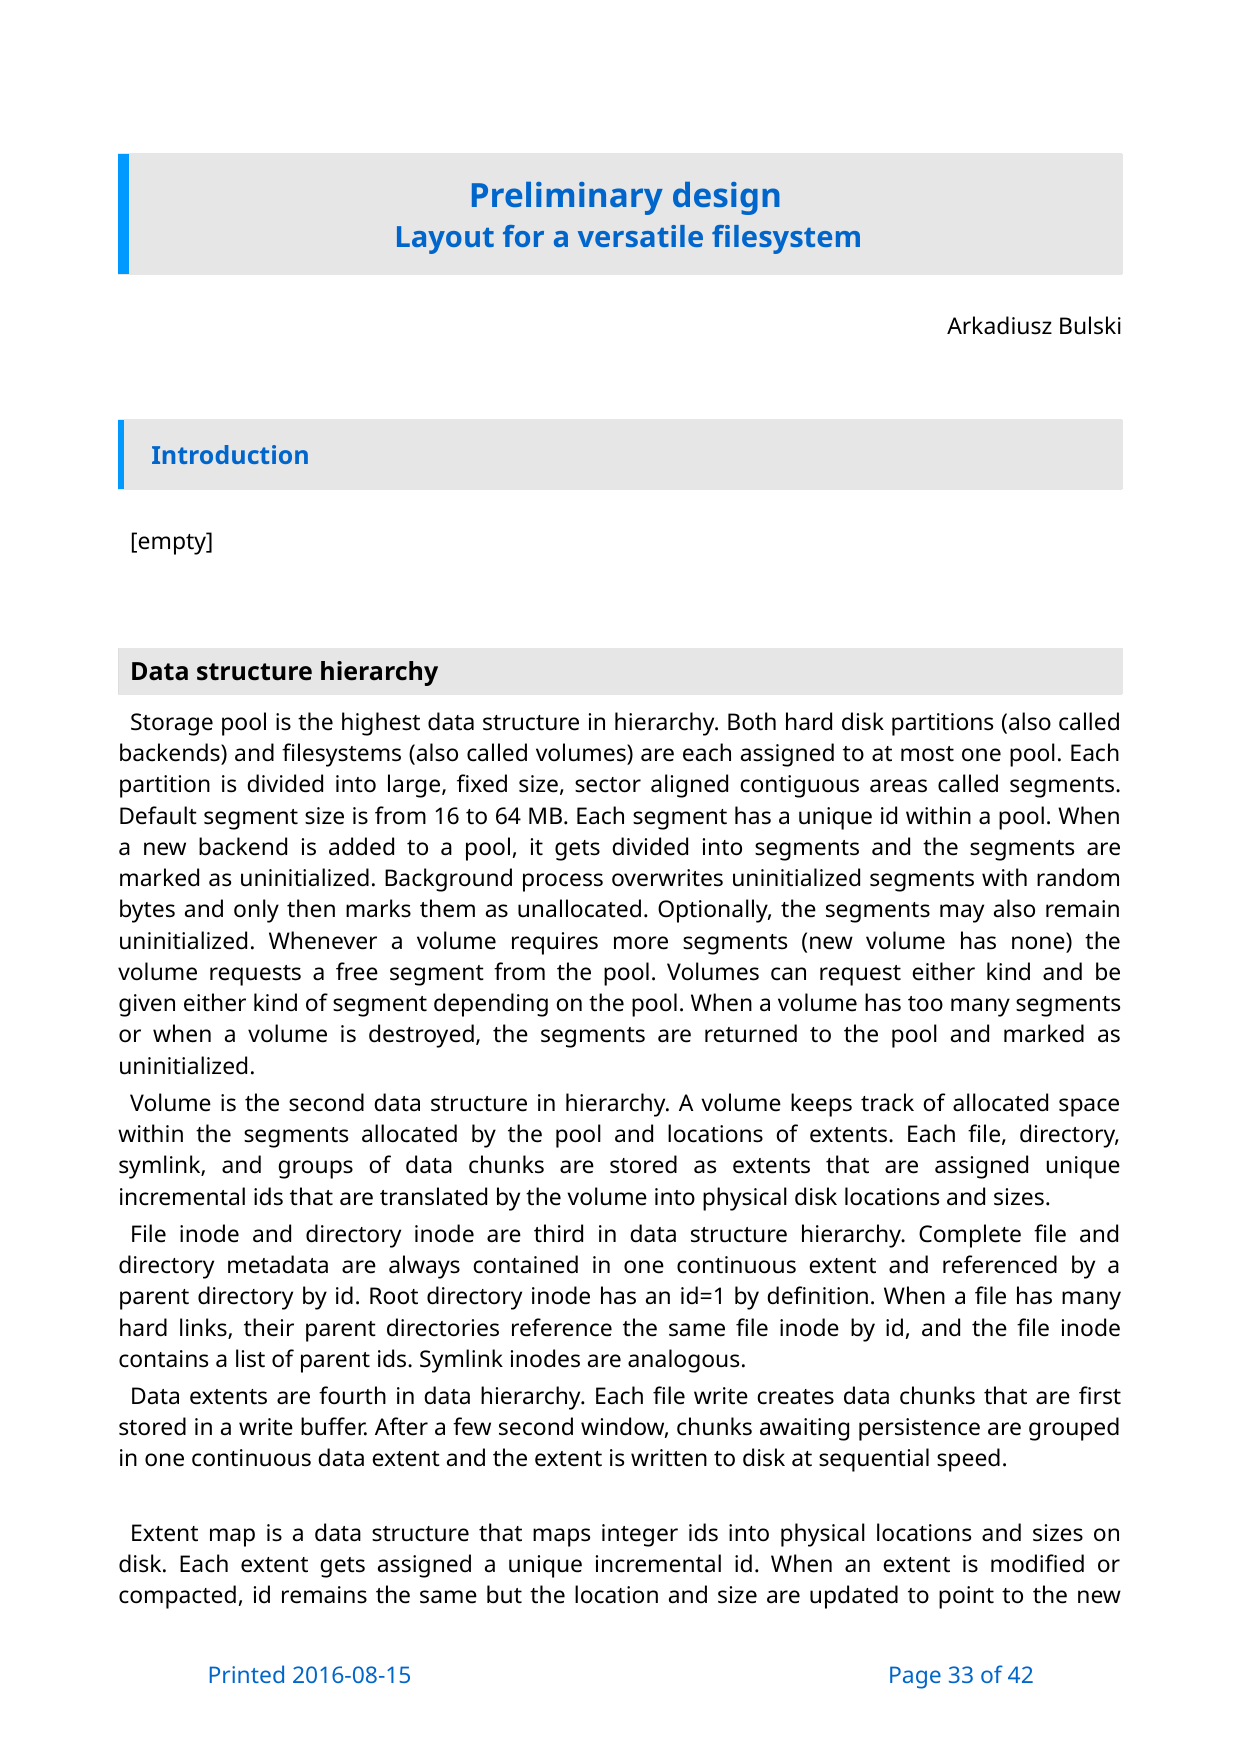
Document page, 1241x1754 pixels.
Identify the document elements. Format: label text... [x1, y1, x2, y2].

subtitle Data structure hierarchy [119, 649, 1122, 694]
text Arkadiusz Bulski [118, 310, 1122, 341]
text [empty] [118, 524, 1122, 556]
text Storage pool is the highest data structure in hierarchy. Both hard disk partitions (also called backends) and filesystems (also called volumes) are each assigned to at most one pool. Each partition is divided into large, fixed size, sector aligned contiguous areas called segments. Default segment size is from 16 to 64 MB. Each segment has a unique id within a pool. When a new backend is added to a pool, it gets divided into segments and the segments are marked as uninitialized. Background process overwrites uninitialized segments with random bytes and only then marks them as unallocated. Optionally, the segments may also remain uninitialized. Whenever a volume requires more segments (new volume has none) the volume requests a free segment from the pool. Volumes can request either kind and be given either kind of segment depending on the pool. When a volume has too many segments or when a volume is destroyed, the segments are returned to the pool and marked as uninitialized. [118, 706, 1122, 1081]
subtitle Preliminary design Layout for a versatile filesystem [129, 155, 1122, 274]
text Extent map is a data structure that maps integer ids into physical locations and sizes on disk. Each extent gets assigned a unique incremental id. When an extent is modified or compacted, id remains the same but the location and size are updated to point to the new [118, 1517, 1122, 1611]
text Data extents are fourth in data hierarchy. Each file write creates data chunks that are first stored in a write buffer. After a few second window, chunks awaiting persistence are grouped in one continuous data extent and the extent is written to disk at sequential speed. [118, 1380, 1122, 1474]
text File inode and directory inode are third in data structure hierarchy. Complete file and directory metadata are always contained in one continuous extent and referenced by a parent directory by id. Root directory inode has an id=1 by definition. When a file has many hard links, their parent directories reference the same file inode by id, and the file inode contains a list of parent ids. Symlink inodes are analogous. [118, 1218, 1122, 1374]
text Volume is the second data structure in hierarchy. A volume keeps track of allocated space within the segments allocated by the pool and locations of extents. Each file, directory, symlink, and groups of data chunks are stored as extents that are assigned unique incremental ids that are translated by the volume into physical disk locations and sizes. [118, 1087, 1122, 1212]
subtitle Introduction [124, 421, 1122, 489]
